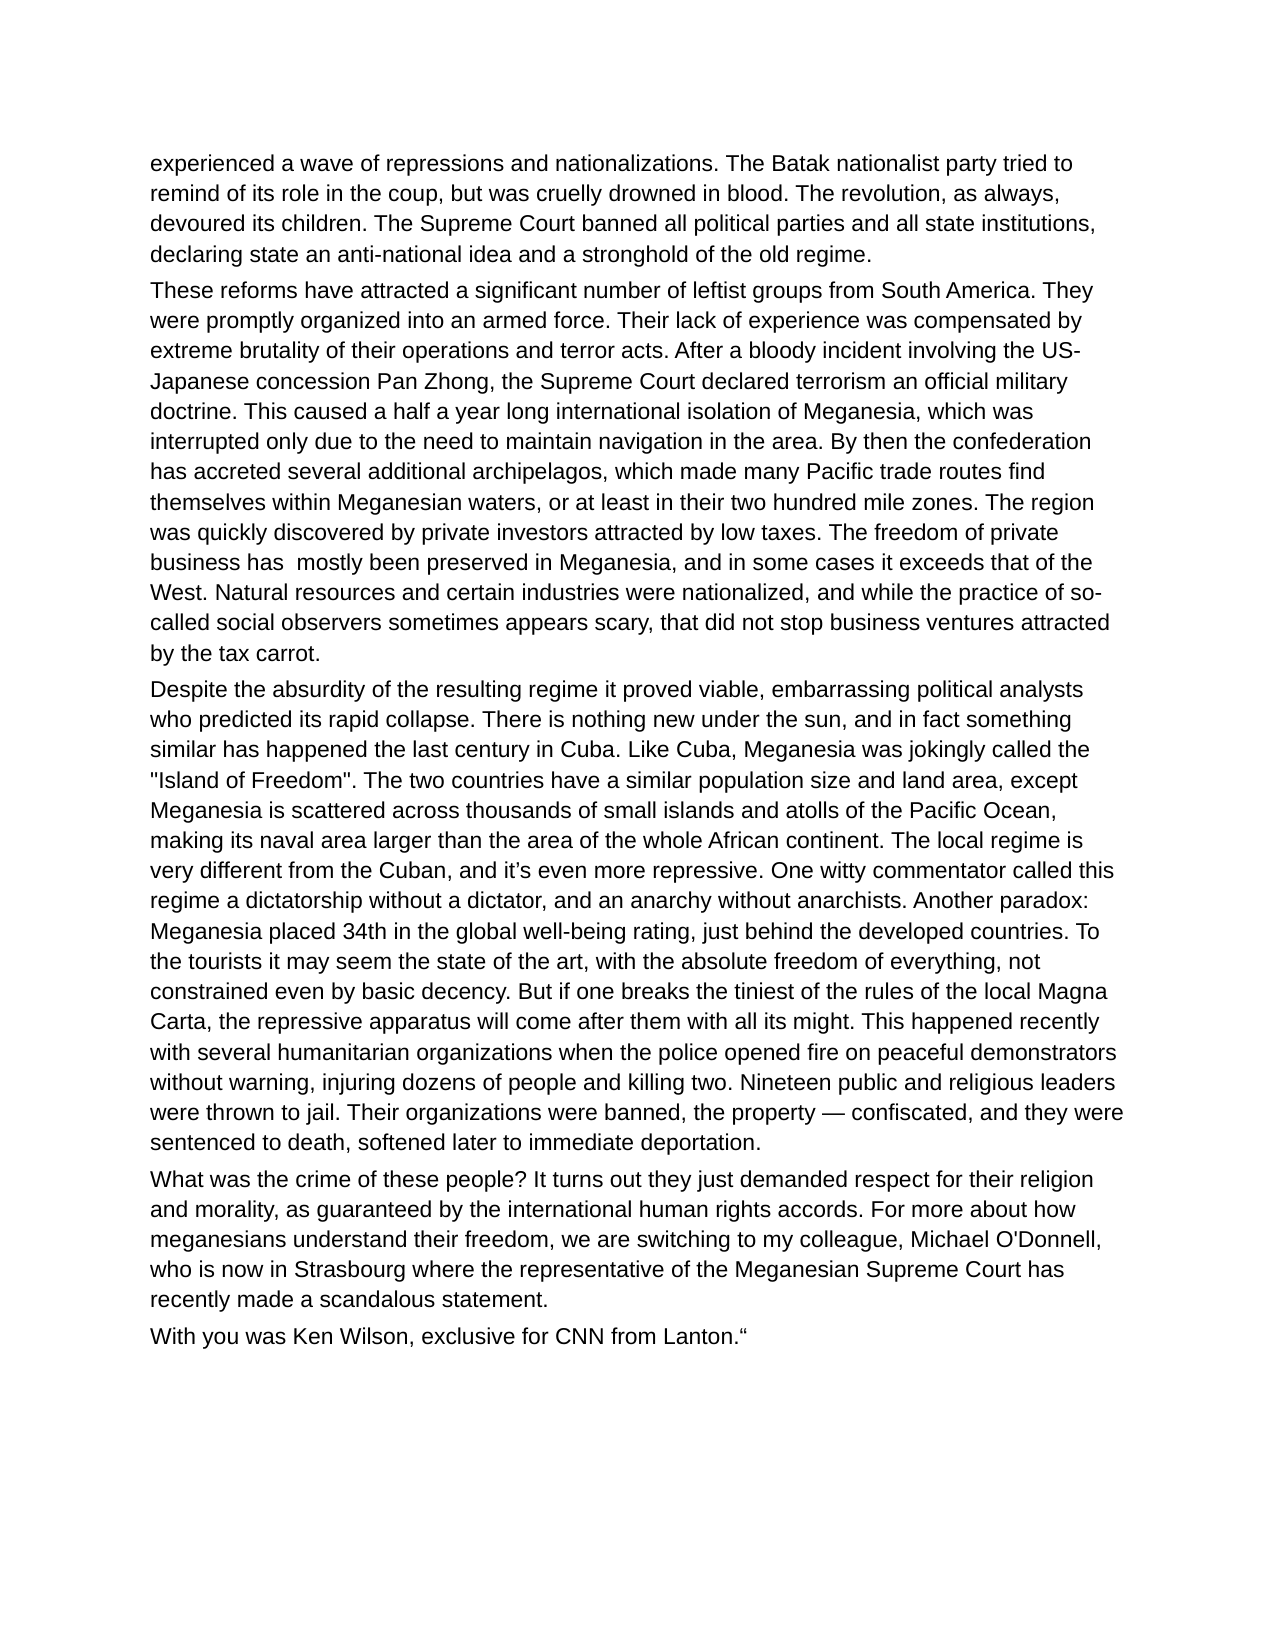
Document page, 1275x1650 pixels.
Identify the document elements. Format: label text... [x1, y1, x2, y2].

text Despite the absurdity of the resulting regime it proved viable, embarrassing political analysts who predicted its rapid collapse. There is nothing new under the sun, and in fact something similar has happened the last century in Cuba. Like Cuba, Meganesia was jokingly called the "Island of Freedom". The two countries have a similar population size and land area, except Meganesia is scattered across thousands of small islands and atolls of the Pacific Ocean, making ​​its naval area larger than the area of ​​the whole African continent. The local regime is very different from the Cuban, and it’s even more repressive. One witty commentator called this regime a dictatorship without a dictator, and an anarchy without anarchists. Another paradox: Meganesia placed 34th in the global well-being rating, just behind the developed countries. To the tourists it may seem the state of the art, with the absolute freedom of everything, not constrained even by basic decency. But if one breaks the tiniest of the rules of the local Magna Carta, the repressive apparatus will come after them with all its might. This happened recently with several humanitarian organizations when the police opened fire on peaceful demonstrators without warning, injuring dozens of people and killing two. Nineteen public and religious leaders were thrown to jail. Their organizations were banned, the property — confiscated, and they were sentenced to death, softened later to immediate deportation. [150, 676, 1125, 1156]
text With you was Ken Wilson, exclusive for CNN from Lanton.“ [150, 1323, 1125, 1349]
text What was the crime of these people? It turns out they just demanded respect for their religion and morality, as guaranteed by the international human rights accords. For more about how meganesians understand their freedom, we are switching to my colleague, Michael O'Donnell, who is now in Strasbourg where the representative of the Meganesian Supreme Court has recently made a scandalous statement. [150, 1166, 1125, 1313]
text experienced a wave of repressions and nationalizations. The Batak nationalist party tried to remind of its role in the coup, but was cruelly drowned in blood. The revolution, as always, devoured its children. The Supreme Court banned all political parties and all state institutions, declaring state an anti-national idea and a stronghold of the old regime. [150, 150, 1125, 267]
text These reforms have attracted a significant number of leftist groups from South America. They were promptly organized into an armed force. Their lack of experience was compensated by extreme brutality of their operations and terror acts. After a bloody incident involving the US-Japanese concession Pan Zhong, the Supreme Court declared terrorism an official military doctrine. This caused a half a year long international isolation of Meganesia, which was interrupted only due to the need to maintain navigation in the area. By then the confederation has accreted several additional archipelagos, which made many Pacific trade routes find themselves within Meganesian waters, or at least in their two hundred mile zones. The region was quickly discovered by private investors attracted by low taxes. The freedom of private business has mostly been preserved in Meganesia, and in some cases it exceeds that of the West. Natural resources and certain industries were nationalized, and while the practice of so-called social observers sometimes appears scary, that did not stop business ventures attracted by the tax carrot. [150, 277, 1125, 666]
